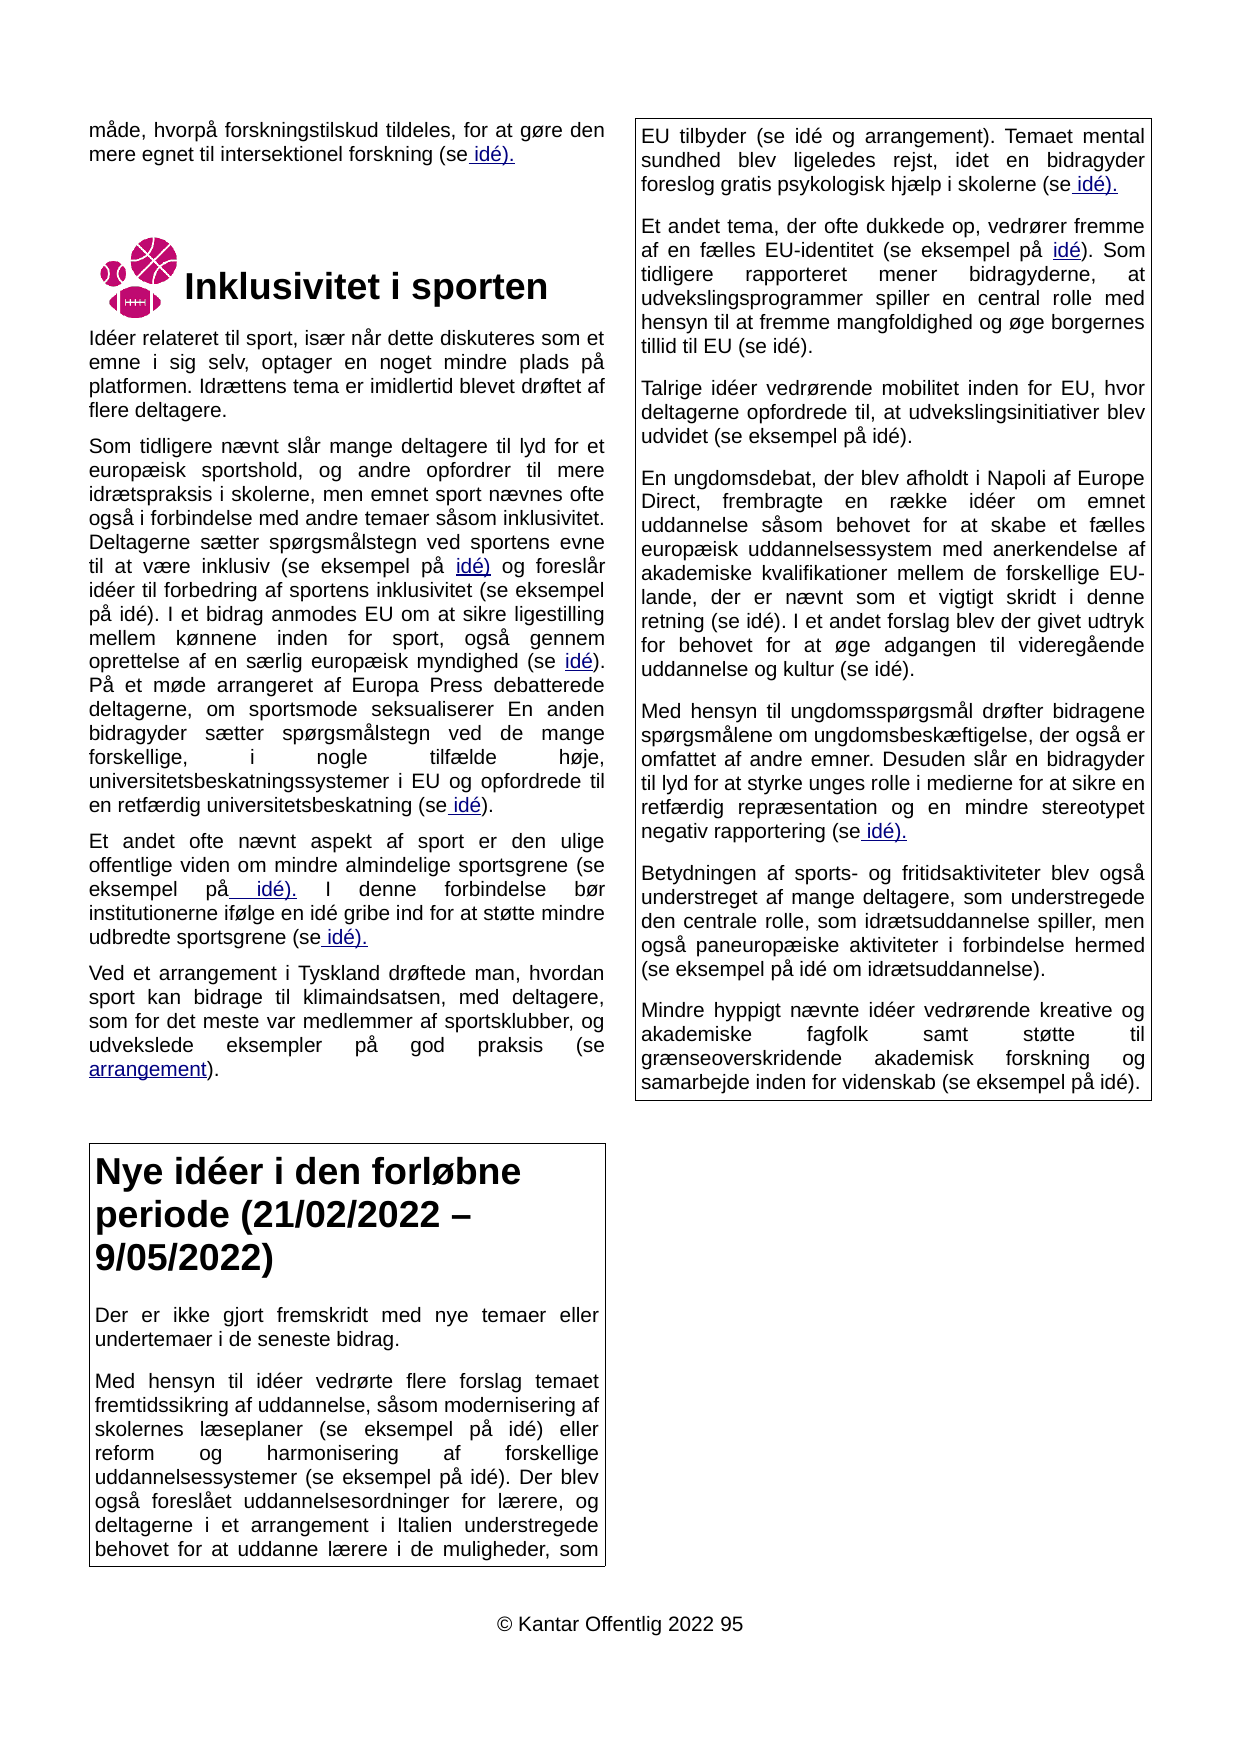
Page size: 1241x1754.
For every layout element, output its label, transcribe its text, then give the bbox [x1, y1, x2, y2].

text Idéer relateret til sport, især når dette diskuteres som et emne i sig selv, optager en noget mindre plads på platformen. Idrættens tema er imidlertid blevet drøftet af flere deltagere. [88, 326, 605, 422]
text En ungdomsdebat, der blev afholdt i Napoli af Europe Direct, frembragte en række idéer om emnet uddannelse såsom behovet for at skabe et fælles europæisk uddannelsessystem med anerkendelse af akademiske kvalifikationer mellem de forskellige EU-lande, der er nævnt som et vigtigt skridt i denne retning (se idé). I et andet forslag blev der givet udtryk for behovet for at øge adgangen til videregående uddannelse og kultur (se idé). [636, 459, 1151, 687]
text Ved et arrangement i Tyskland drøftede man, hvordan sport kan bidrage til klimaindsatsen, med deltagere, som for det meste var medlemmer af sportsklubber, og udvekslede eksempler på god praksis (se arrangement). [88, 961, 605, 1080]
text Som tidligere nævnt slår mange deltagere til lyd for et europæisk sportshold, og andre opfordrer til mere idrætspraksis i skolerne, men emnet sport nævnes ofte også i forbindelse med andre temaer såsom inklusivitet. Deltagerne sætter spørgsmålstegn ved sportens evne til at være inklusiv (se eksempel på idé) og foreslår idéer til forbedring af sportens inklusivitet (se eksempel på idé). I et bidrag anmodes EU om at sikre ligestilling mellem kønnene inden for sport, også gennem oprettelse af en særlig europæisk myndighed (se idé). På et møde arrangeret af Europa Press debatterede deltagerne, om sportsmode seksualiserer En anden bidragyder sætter spørgsmålstegn ved de mange forskellige, i nogle tilfælde høje, universitetsbeskatningssystemer i EU og opfordrede til en retfærdig universitetsbeskatning (se idé). [88, 434, 605, 817]
text Betydningen af sports- og fritidsaktiviteter blev også understreget af mange deltagere, som understregede den centrale rolle, som idrætsuddannelse spiller, men også paneuropæiske aktiviteter i forbindelse hermed (se eksempel på idé om idrætsuddannelse). [636, 854, 1151, 986]
subtitle Nye idéer i den forløbne periode (21/02/2022 – 9/05/2022) [90, 1144, 605, 1284]
text Med hensyn til idéer vedrørte flere forslag temaet fremtidssikring af uddannelse, såsom modernisering af skolernes læseplaner (se eksempel på idé) eller reform og harmonisering af forskellige uddannelsessystemer (se eksempel på idé). Der blev også foreslået uddannelsesordninger for lærere, og deltagerne i et arrangement i Italien understregede behovet for at uddanne lærere i de muligheder, som [90, 1363, 605, 1566]
text Mindre hyppigt nævnte idéer vedrørende kreative og akademiske fagfolk samt støtte til grænseoverskridende akademisk forskning og samarbejde inden for videnskab (se eksempel på idé). [636, 992, 1151, 1100]
text Der er ikke gjort fremskridt med nye temaer eller undertemaer i de seneste bidrag. [90, 1297, 605, 1357]
text Talrige idéer vedrørende mobilitet inden for EU, hvor deltagerne opfordrede til, at udvekslingsinitiativer blev udvidet (se eksempel på idé). [636, 369, 1151, 453]
text EU tilbyder (se idé og arrangement). Temaet mental sundhed blev ligeledes rejst, idet en bidragyder foreslog gratis psykologisk hjælp i skolerne (se idé). [636, 119, 1151, 202]
text måde, hvorpå forskningstilskud tildeles, for at gøre den mere egnet til intersektionel forskning (se idé). [88, 118, 605, 166]
text Et andet ofte nævnt aspekt af sport er den ulige offentlige viden om mindre almindelige sportsgrene (se eksempel på idé). I denne forbindelse bør institutionerne ifølge en idé gribe ind for at støtte mindre udbredte sportsgrene (se idé). [88, 829, 605, 949]
text Med hensyn til ungdomsspørgsmål drøfter bidragene spørgsmålene om ungdomsbeskæftigelse, der også er omfattet af andre emner. Desuden slår en bidragyder til lyd for at styrke unges rolle i medierne for at sikre en retfærdig repræsentation og en mindre stereotypet negativ rapportering (se idé). [636, 693, 1151, 849]
text Et andet tema, der ofte dukkede op, vedrører fremme af en fælles EU-identitet (se eksempel på idé). Som tidligere rapporteret mener bidragyderne, at udvekslingsprogrammer spiller en central rolle med hensyn til at fremme mangfoldighed og øge borgernes tillid til EU (se idé). [636, 208, 1151, 364]
picture [92, 231, 184, 324]
subtitle Inklusivitet i sporten [184, 264, 605, 308]
